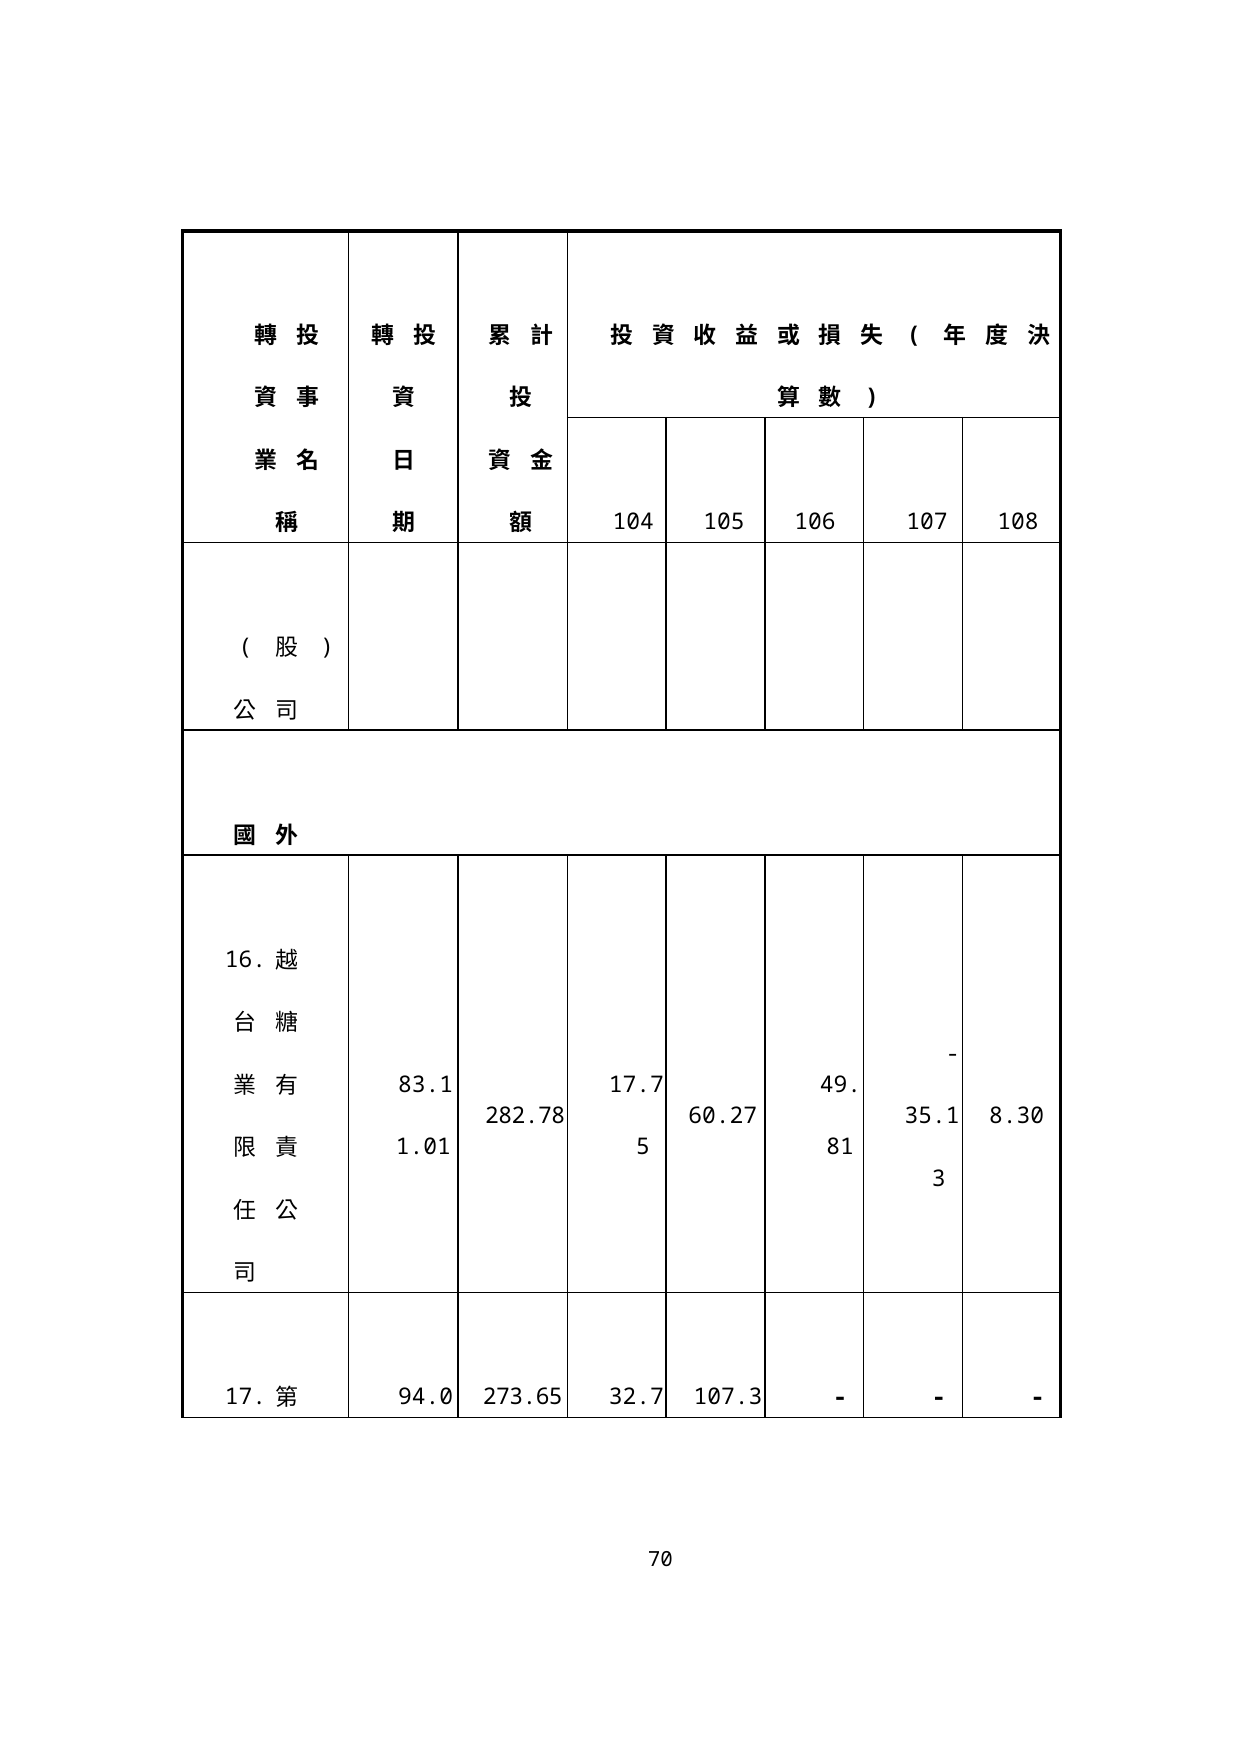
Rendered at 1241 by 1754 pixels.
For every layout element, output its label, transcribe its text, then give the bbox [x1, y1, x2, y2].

table_header 轉投資事業名稱 [184, 233, 348, 542]
table_header 投資收益或損失(年度決算數) [568, 233, 1059, 417]
table_cell - [963, 543, 1059, 729]
table_cell [459, 543, 567, 729]
table_cell 17.75 [568, 856, 665, 1292]
table_cell -35.13 [864, 856, 962, 1292]
table_cell 8.30 [963, 856, 1059, 1292]
table_cell 107 [864, 418, 962, 542]
table_cell 16.越台糖業有限責任公司 [184, 856, 348, 1292]
table_cell 國外 [184, 731, 1059, 854]
table_cell - [667, 543, 764, 729]
table_cell 94.0 [349, 1293, 457, 1417]
table_header 轉投資 日 期 [349, 233, 457, 542]
table_cell - [864, 543, 962, 729]
table_cell 60.27 [667, 856, 764, 1292]
table_header 累計投 資金額 [459, 233, 567, 542]
table_cell - [568, 543, 665, 729]
table_cell 106 [766, 418, 863, 542]
table_cell 83.11.01 [349, 856, 457, 1292]
table_cell - [766, 543, 863, 729]
table_cell [349, 543, 457, 729]
table_cell 17.第 [184, 1293, 348, 1417]
table_cell (股)公司 [184, 543, 348, 729]
table_cell 49.81 [766, 856, 863, 1292]
table_cell 104 [568, 418, 665, 542]
table_cell - [963, 1293, 1059, 1417]
table_cell 282.78 [459, 856, 567, 1292]
table_cell - [864, 1293, 962, 1417]
table_cell - [766, 1293, 863, 1417]
table_cell 108 [963, 418, 1059, 542]
table_cell 105 [667, 418, 764, 542]
table_cell 107.3 [667, 1293, 764, 1417]
table_cell 32.7 [568, 1293, 665, 1417]
table_cell 273.65 [459, 1293, 567, 1417]
